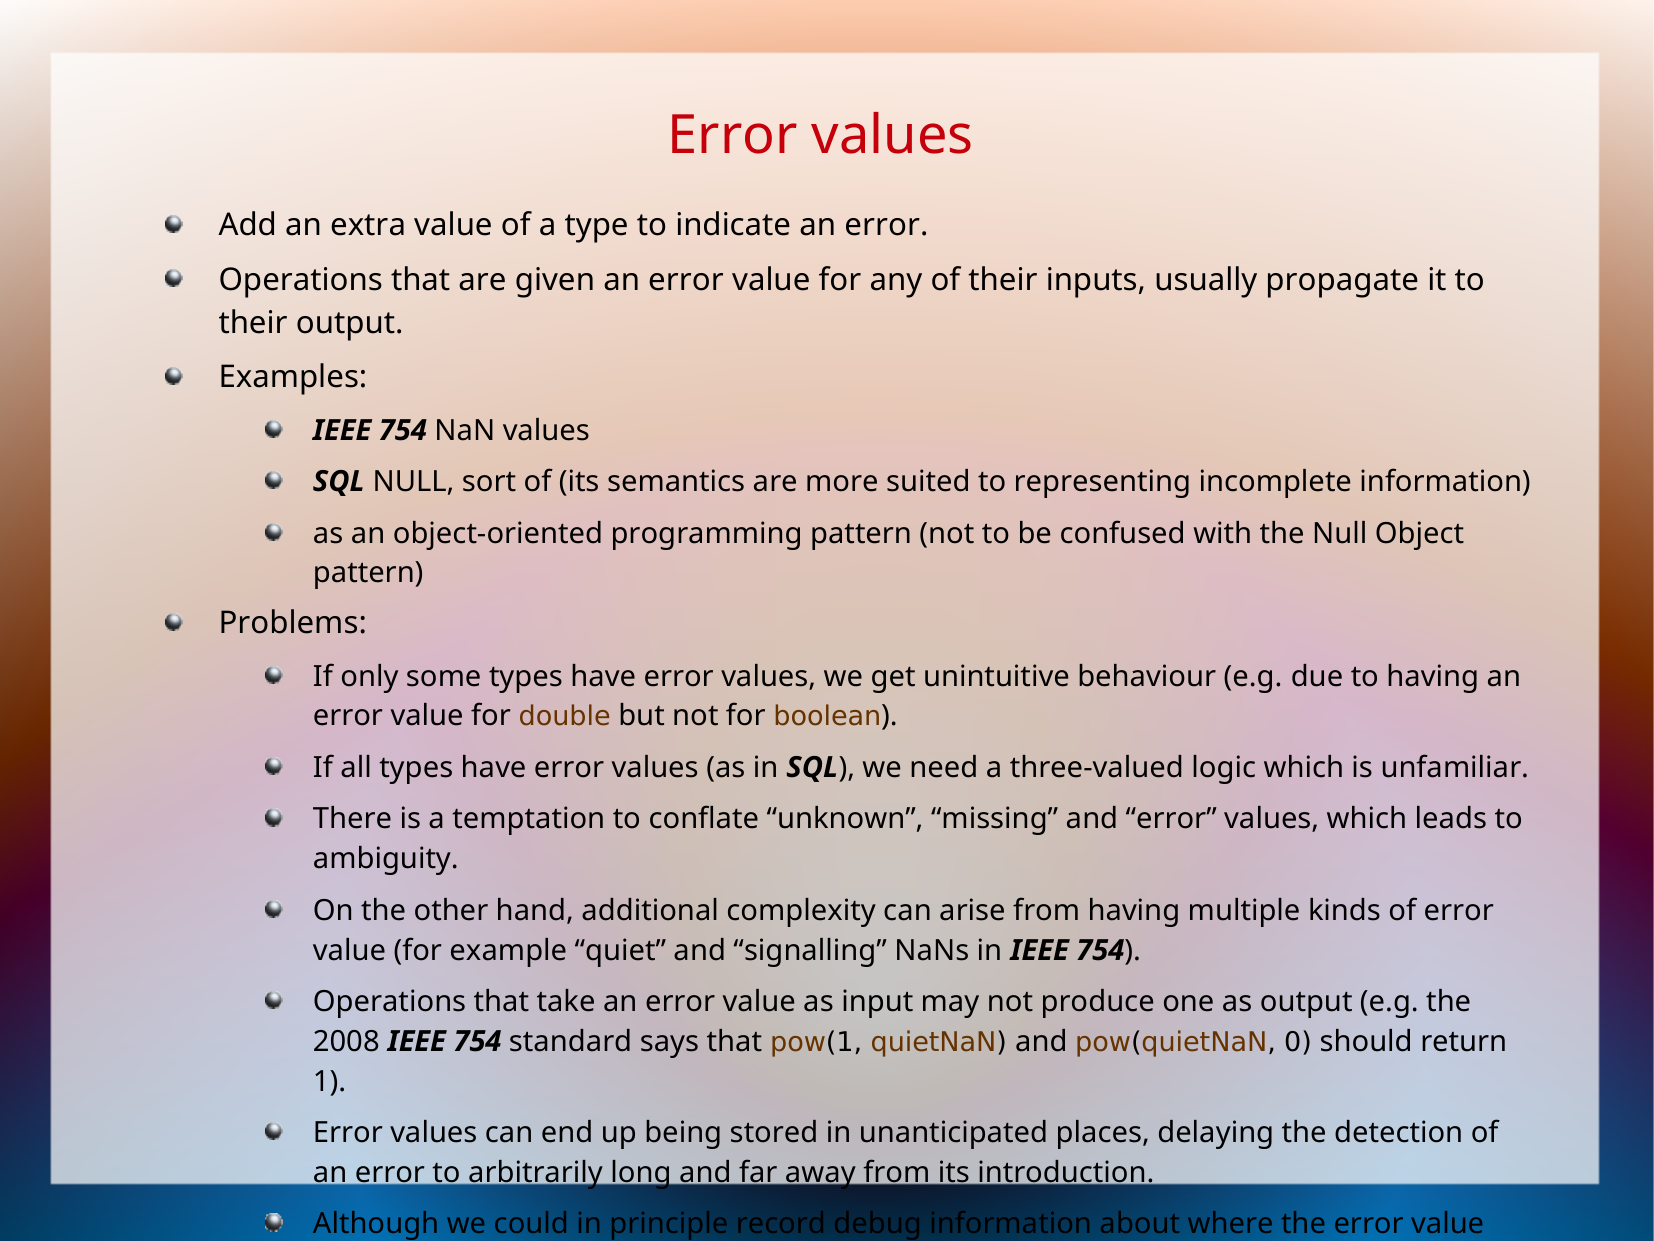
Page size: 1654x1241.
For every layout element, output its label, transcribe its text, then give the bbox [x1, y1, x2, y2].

list Add an extra value of a type to indicate an error. Operations that are given an error value for any of their inputs, usually propagate it to their output. Examples: IEEE 754 NaN values SQL NULL, sort of (its semantics are more suited to representing incomplete information) as an object-oriented programming pattern (not to be confused with the Null Object pattern) Problems: If only some types have error values, we get unintuitive behaviour (e.g. due to having an error value for double but not for boolean). If all types have error values (as in SQL), we need a three-valued logic which is unfamiliar. There is a temptation to conflate “unknown”, “missing” and “error” values, which leads to ambiguity. On the other hand, additional complexity can arise from having multiple kinds of error value (for example “quiet” and “signalling” NaNs in IEEE 754). Operations that take an error value as input may not produce one as output (e.g. the 2008 IEEE 754 standard says that pow(1, quietNaN) and pow(quietNaN, 0) should return 1). Error values can end up being stored in unanticipated places, delaying the detection of an error to arbitrarily long and far away from its introduction. Although we could in principle record debug information about where the error value was first introduced, typically that isn’t done. It is easy to omit checking for an error (unless “signalling” error values are used, but those require an additional error handling mechanism for the signalling). [147, 202, 1536, 1121]
picture [0, 0, 1654, 1241]
title Error values [76, 59, 1565, 207]
